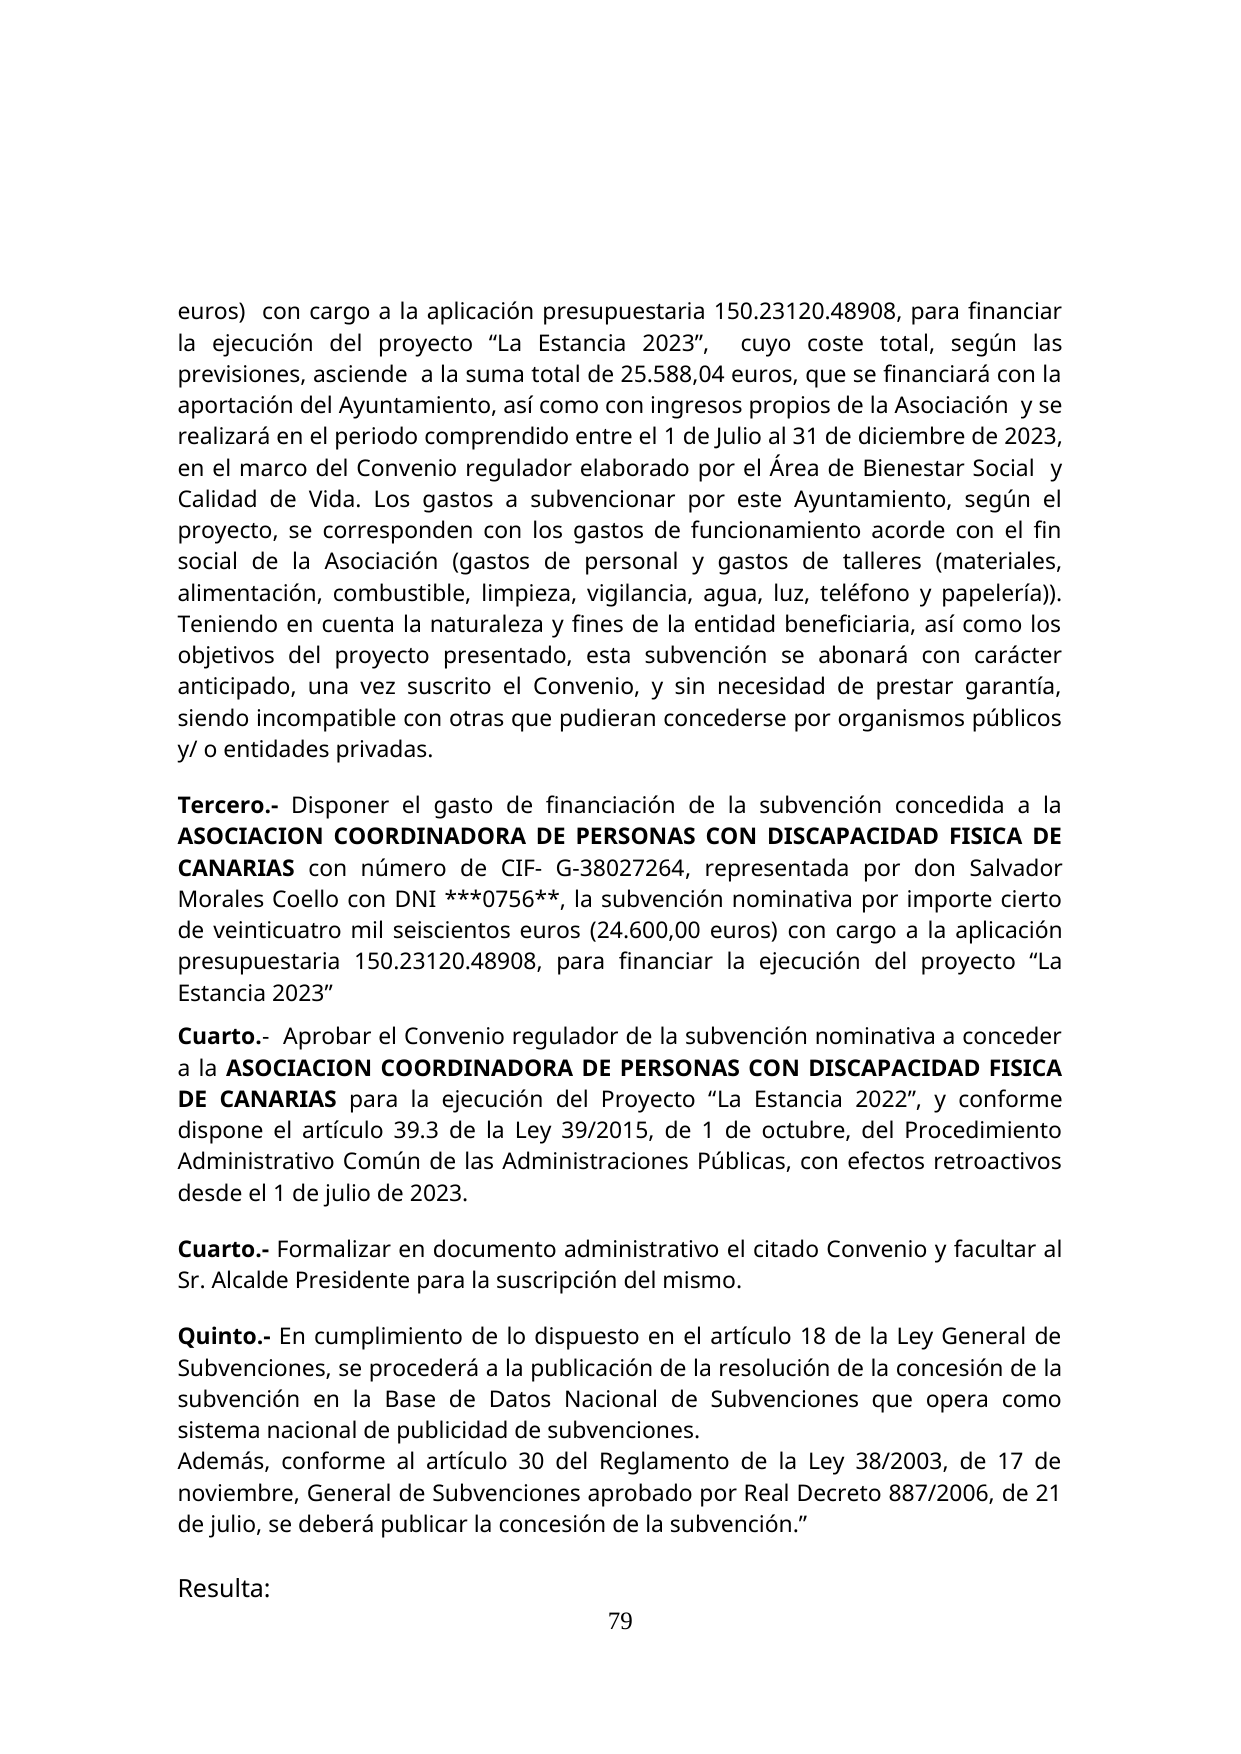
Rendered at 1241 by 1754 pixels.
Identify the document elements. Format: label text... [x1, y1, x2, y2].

text Resulta: [177, 1570, 1063, 1604]
text Tercero.- Disponer el gasto de financiación de la subvención concedida a la ASOCIACION COORDINADORA DE PERSONAS CON DISCAPACIDAD FISICA DE CANARIAS con número de CIF- G-38027264, representada por don Salvador Morales Coello con DNI ***0756**, la subvención nominativa por importe cierto de veinticuatro mil seiscientos euros (24.600,00 euros) con cargo a la aplicación presupuestaria 150.23120.48908, para financiar la ejecución del proyecto “La Estancia 2023” [177, 789, 1063, 1008]
text euros) con cargo a la aplicación presupuestaria 150.23120.48908, para financiar la ejecución del proyecto “La Estancia 2023”, cuyo coste total, según las previsiones, asciende a la suma total de 25.588,04 euros, que se financiará con la aportación del Ayuntamiento, así como con ingresos propios de la Asociación y se realizará en el periodo comprendido entre el 1 de Julio al 31 de diciembre de 2023, en el marco del Convenio regulador elaborado por el Área de Bienestar Social y Calidad de Vida. Los gastos a subvencionar por este Ayuntamiento, según el proyecto, se corresponden con los gastos de funcionamiento acorde con el fin social de la Asociación (gastos de personal y gastos de talleres (materiales, alimentación, combustible, limpieza, vigilancia, agua, luz, teléfono y papelería)). Teniendo en cuenta la naturaleza y fines de la entidad beneficiaria, así como los objetivos del proyecto presentado, esta subvención se abonará con carácter anticipado, una vez suscrito el Convenio, y sin necesidad de prestar garantía, siendo incompatible con otras que pudieran concederse por organismos públicos y/ o entidades privadas. [177, 295, 1063, 764]
text Cuarto.- Aprobar el Convenio regulador de la subvención nominativa a conceder a la ASOCIACION COORDINADORA DE PERSONAS CON DISCAPACIDAD FISICA DE CANARIAS para la ejecución del Proyecto “La Estancia 2022”, y conforme dispone el artículo 39.3 de la Ley 39/2015, de 1 de octubre, del Procedimiento Administrativo Común de las Administraciones Públicas, con efectos retroactivos desde el 1 de julio de 2023. [177, 1020, 1063, 1208]
text Cuarto.- Formalizar en documento administrativo el citado Convenio y facultar al Sr. Alcalde Presidente para la suscripción del mismo. [177, 1233, 1063, 1295]
text Quinto.- En cumplimiento de lo dispuesto en el artículo 18 de la Ley General de Subvenciones, se procederá a la publicación de la resolución de la concesión de la subvención en la Base de Datos Nacional de Subvenciones que opera como sistema nacional de publicidad de subvenciones. [177, 1320, 1063, 1445]
text Además, conforme al artículo 30 del Reglamento de la Ley 38/2003, de 17 de noviembre, General de Subvenciones aprobado por Real Decreto 887/2006, de 21 de julio, se deberá publicar la concesión de la subvención.” [177, 1445, 1063, 1539]
